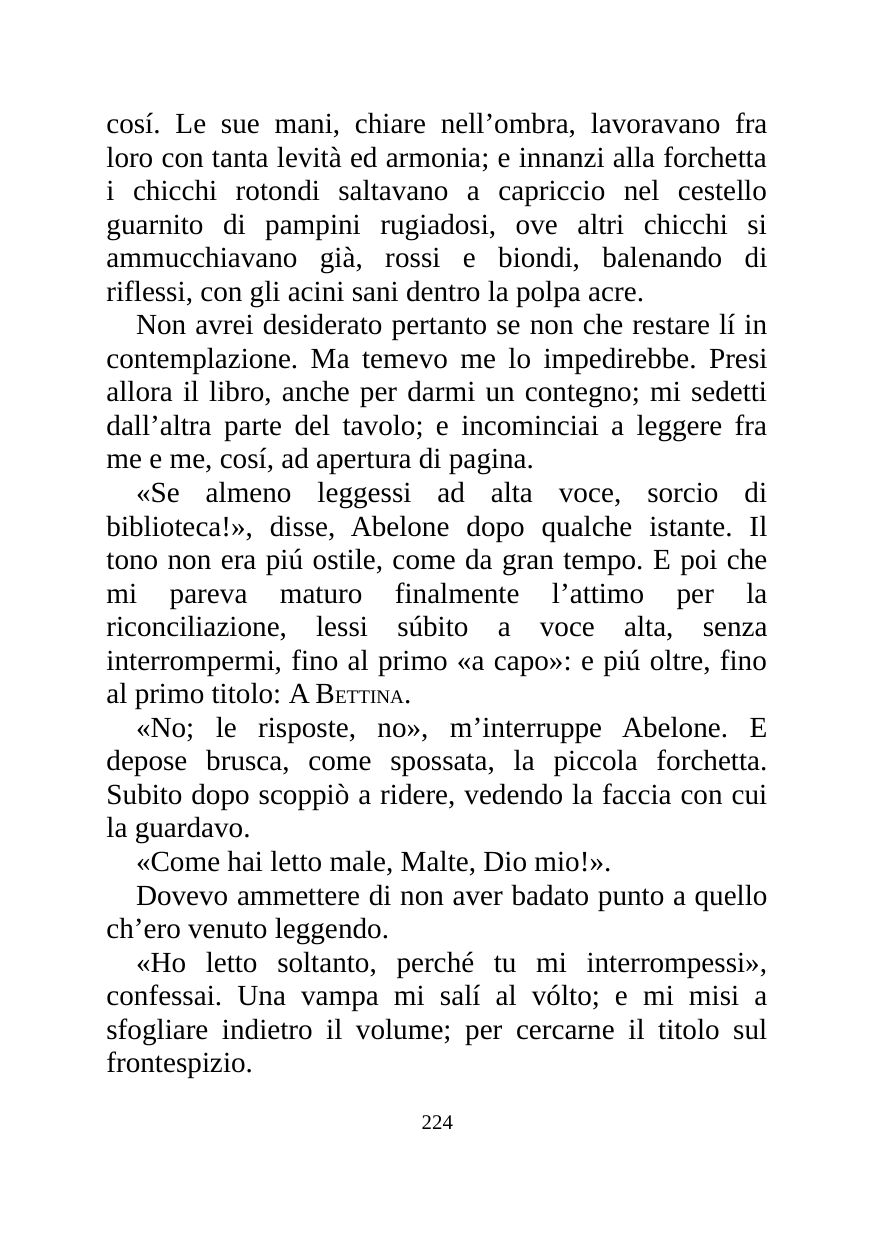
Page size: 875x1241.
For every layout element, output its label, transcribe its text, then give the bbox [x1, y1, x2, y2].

text cosí. Le sue mani, chiare nell’ombra, lavoravano fra loro con tanta levità ed armonia; e innanzi alla forchetta i chicchi rotondi saltavano a capriccio nel cestello guarnito di pampini rugiadosi, ove altri chicchi si ammucchiavano già, rossi e biondi, balenando di riflessi, con gli acini sani dentro la polpa acre. [106, 106, 768, 307]
text «Se almeno leggessi ad alta voce, sorcio di biblioteca!», disse, Abelone dopo qualche istante. Il tono non era piú ostile, come da gran tempo. E poi che mi pareva maturo finalmente l’attimo per la riconciliazione, lessi súbito a voce alta, senza interrompermi, fino al primo «a capo»: e piú oltre, fino al primo titolo: A Bettina. [106, 475, 768, 710]
text Dovevo ammettere di non aver badato punto a quello ch’ero venuto leggendo. [106, 878, 768, 945]
text «Ho letto soltanto, perché tu mi interrompessi», confessai. Una vampa mi salí al vólto; e mi misi a sfogliare indietro il volume; per cercarne il titolo sul frontespizio. [106, 945, 768, 1079]
text Non avrei desiderato pertanto se non che restare lí in contemplazione. Ma temevo me lo impedirebbe. Presi allora il libro, anche per darmi un contegno; mi sedetti dall’altra parte del tavolo; e incominciai a leggere fra me e me, cosí, ad apertura di pagina. [106, 307, 768, 475]
text «Come hai letto male, Malte, Dio mio!». [106, 844, 768, 878]
text «No; le risposte, no», m’interruppe Abelone. E depose brusca, come spossata, la piccola forchetta. Subito dopo scoppiò a ridere, vedendo la faccia con cui la guardavo. [106, 710, 768, 844]
